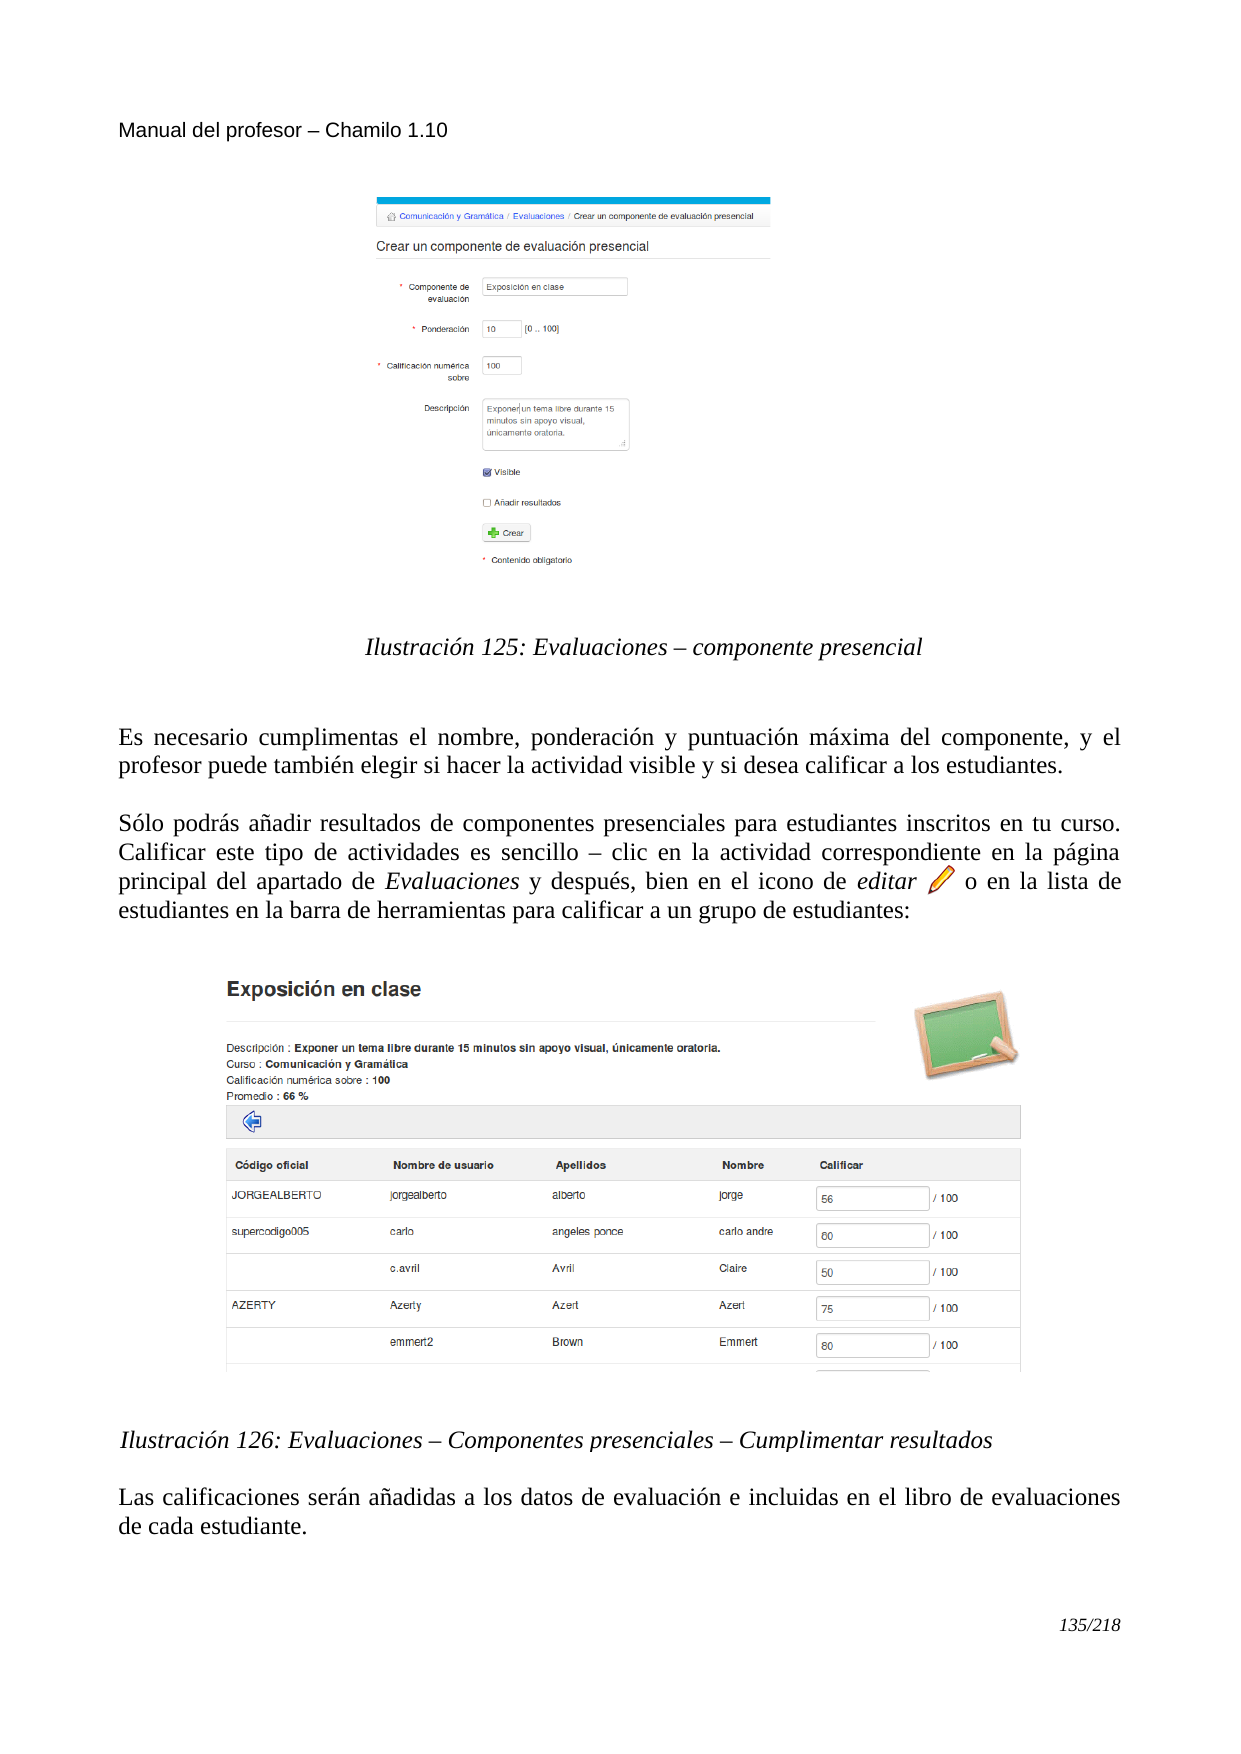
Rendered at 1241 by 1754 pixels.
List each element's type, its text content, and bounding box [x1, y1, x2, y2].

text Sólo podrás añadir resultados de componentes presenciales para estudiantes inscritos en tu curso. Calificar este tipo de actividades es sencillo – clic en la actividad correspondiente en la página principal del apartado de Evaluaciones y después, bien en el icono de editar o en la lista de estudiantes en la barra de herramientas para calificar a un grupo de estudiantes: [118, 808, 1122, 924]
picture [925, 865, 956, 895]
text Es necesario cumplimentas el nombre, ponderación y puntuación máxima del componente, y el profesor puede también elegir si hacer la actividad visible y si desea calificar a los estudiantes. [118, 722, 1122, 779]
text Ilustración 126: Evaluaciones – Componentes presenciales – Cumplimentar resultados [120, 1425, 1120, 1452]
text Ilustración 125: Evaluaciones – componente presencial [365, 632, 944, 661]
text Las calificaciones serán añadidas a los datos de evaluación e incluidas en el libro de evaluaciones de cada estudiante. [118, 1482, 1122, 1540]
picture [217, 968, 1024, 1372]
picture [372, 197, 771, 582]
